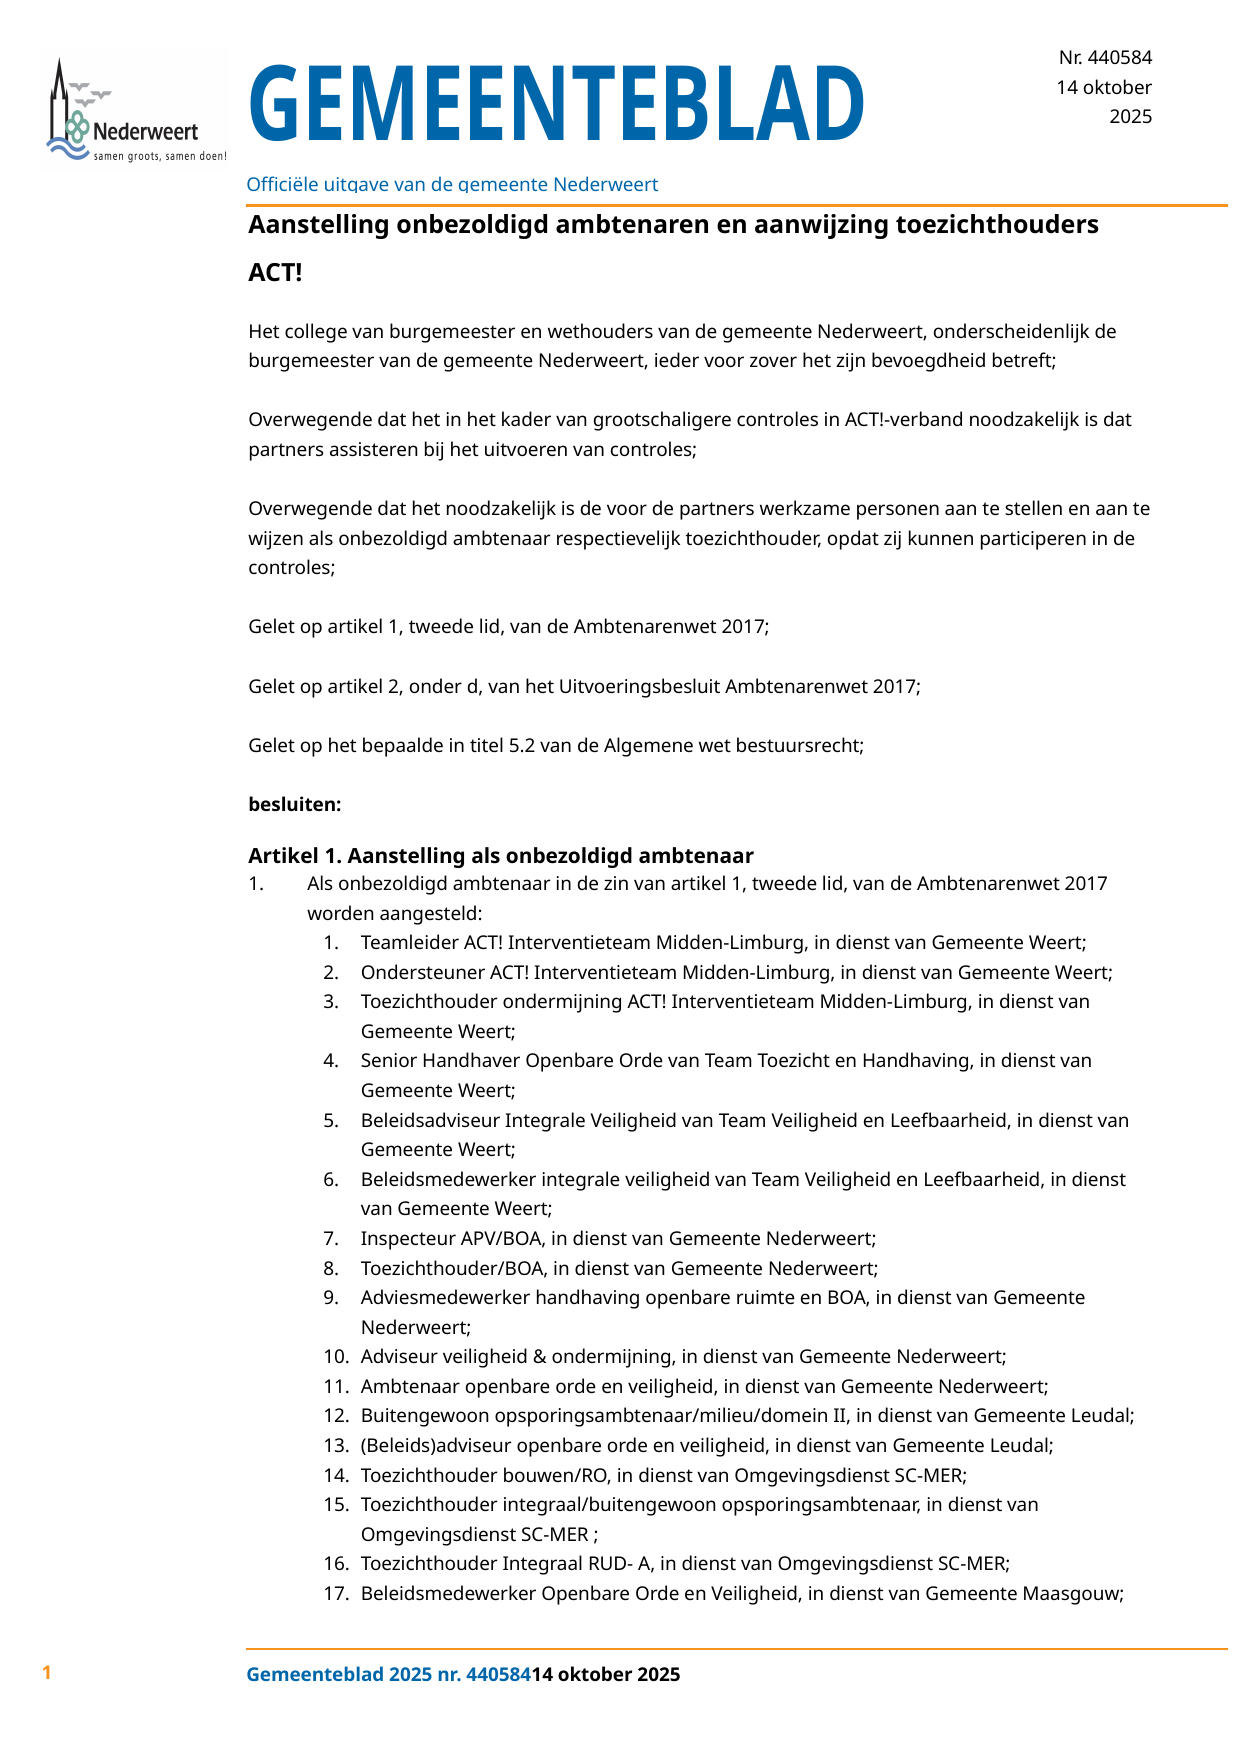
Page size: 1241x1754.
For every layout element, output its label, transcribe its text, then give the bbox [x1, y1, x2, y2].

list Senior Handhaver Openbare Orde van Team Toezicht en Handhaving, in dienst van Gemeente Weert; [323, 1048, 1152, 1103]
list Beleidsmedewerker Openbare Orde en Veiligheid, in dienst van Gemeente Maasgouw; [323, 1580, 1152, 1606]
list Beleidsmedewerker integrale veiligheid van Team Veiligheid en Leefbaarheid, in dienst van Gemeente Weert; [323, 1166, 1152, 1221]
list Toezichthouder bouwen/RO, in dienst van Omgevingsdienst SC-MER; [323, 1462, 1152, 1487]
text Het college van burgemeester en wethouders van de gemeente Nederweert, onderscheidenlijk de burgemeester van de gemeente Nederweert, ieder voor zover het zijn bevoegdheid betreft; [248, 318, 1152, 373]
text besluiten: [248, 791, 1152, 817]
list Toezichthouder ondermijning ACT! Interventieteam Midden-Limburg, in dienst van Gemeente Weert; [323, 988, 1152, 1044]
list Adviseur veiligheid & ondermijning, in dienst van Gemeente Nederweert; [323, 1343, 1152, 1369]
list Toezichthouder integraal/buitengewoon opsporingsambtenaar, in dienst van Omgevingsdienst SC-MER ; [323, 1491, 1152, 1547]
text Gelet op het bepaalde in titel 5.2 van de Algemene wet bestuursrecht; [248, 732, 1152, 758]
list Toezichthouder/BOA, in dienst van Gemeente Nederweert; [323, 1255, 1152, 1280]
list Inspecteur APV/BOA, in dienst van Gemeente Nederweert; [323, 1225, 1152, 1251]
list Buitengewoon opsporingsambtenaar/milieu/domein II, in dienst van Gemeente Leudal; [323, 1403, 1152, 1428]
list Teamleider ACT! Interventieteam Midden-Limburg, in dienst van Gemeente Weert; [323, 929, 1152, 955]
text Gelet op artikel 1, tweede lid, van de Ambtenarenwet 2017; [248, 614, 1152, 639]
list Ambtenaar openbare orde en veiligheid, in dienst van Gemeente Nederweert; [323, 1373, 1152, 1399]
list Beleidsadviseur Integrale Veiligheid van Team Veiligheid en Leefbaarheid, in dienst van Gemeente Weert; [323, 1107, 1152, 1162]
list Ondersteuner ACT! Interventieteam Midden-Limburg, in dienst van Gemeente Weert; [323, 959, 1152, 984]
list Als onbezoldigd ambtenaar in de zin van artikel 1, tweede lid, van de Ambtenarenwet 2017 worden aangesteld: [248, 870, 1152, 925]
text Overwegende dat het noodzakelijk is de voor de partners werkzame personen aan te stellen en aan te wijzen als onbezoldigd ambtenaar respectievelijk toezichthouder, opdat zij kunnen participeren in de controles; [248, 495, 1152, 580]
text Overwegende dat het in het kader van grootschaligere controles in ACT!-verband noodzakelijk is dat partners assisteren bij het uitvoeren van controles; [248, 407, 1152, 462]
picture [41, 47, 231, 172]
list (Beleids)adviseur openbare orde en veiligheid, in dienst van Gemeente Leudal; [323, 1432, 1152, 1458]
text Aanstelling onbezoldigd ambtenaren en aanwijzing toezichthouders ACT! [248, 207, 1152, 288]
list Adviesmedewerker handhaving openbare ruimte en BOA, in dienst van Gemeente Nederweert; [323, 1284, 1152, 1339]
text Artikel 1. Aanstelling als onbezoldigd ambtenaar [248, 842, 1152, 870]
list Toezichthouder Integraal RUD- A, in dienst van Omgevingsdienst SC-MER; [323, 1551, 1152, 1576]
text Gelet op artikel 2, onder d, van het Uitvoeringsbesluit Ambtenarenwet 2017; [248, 673, 1152, 699]
